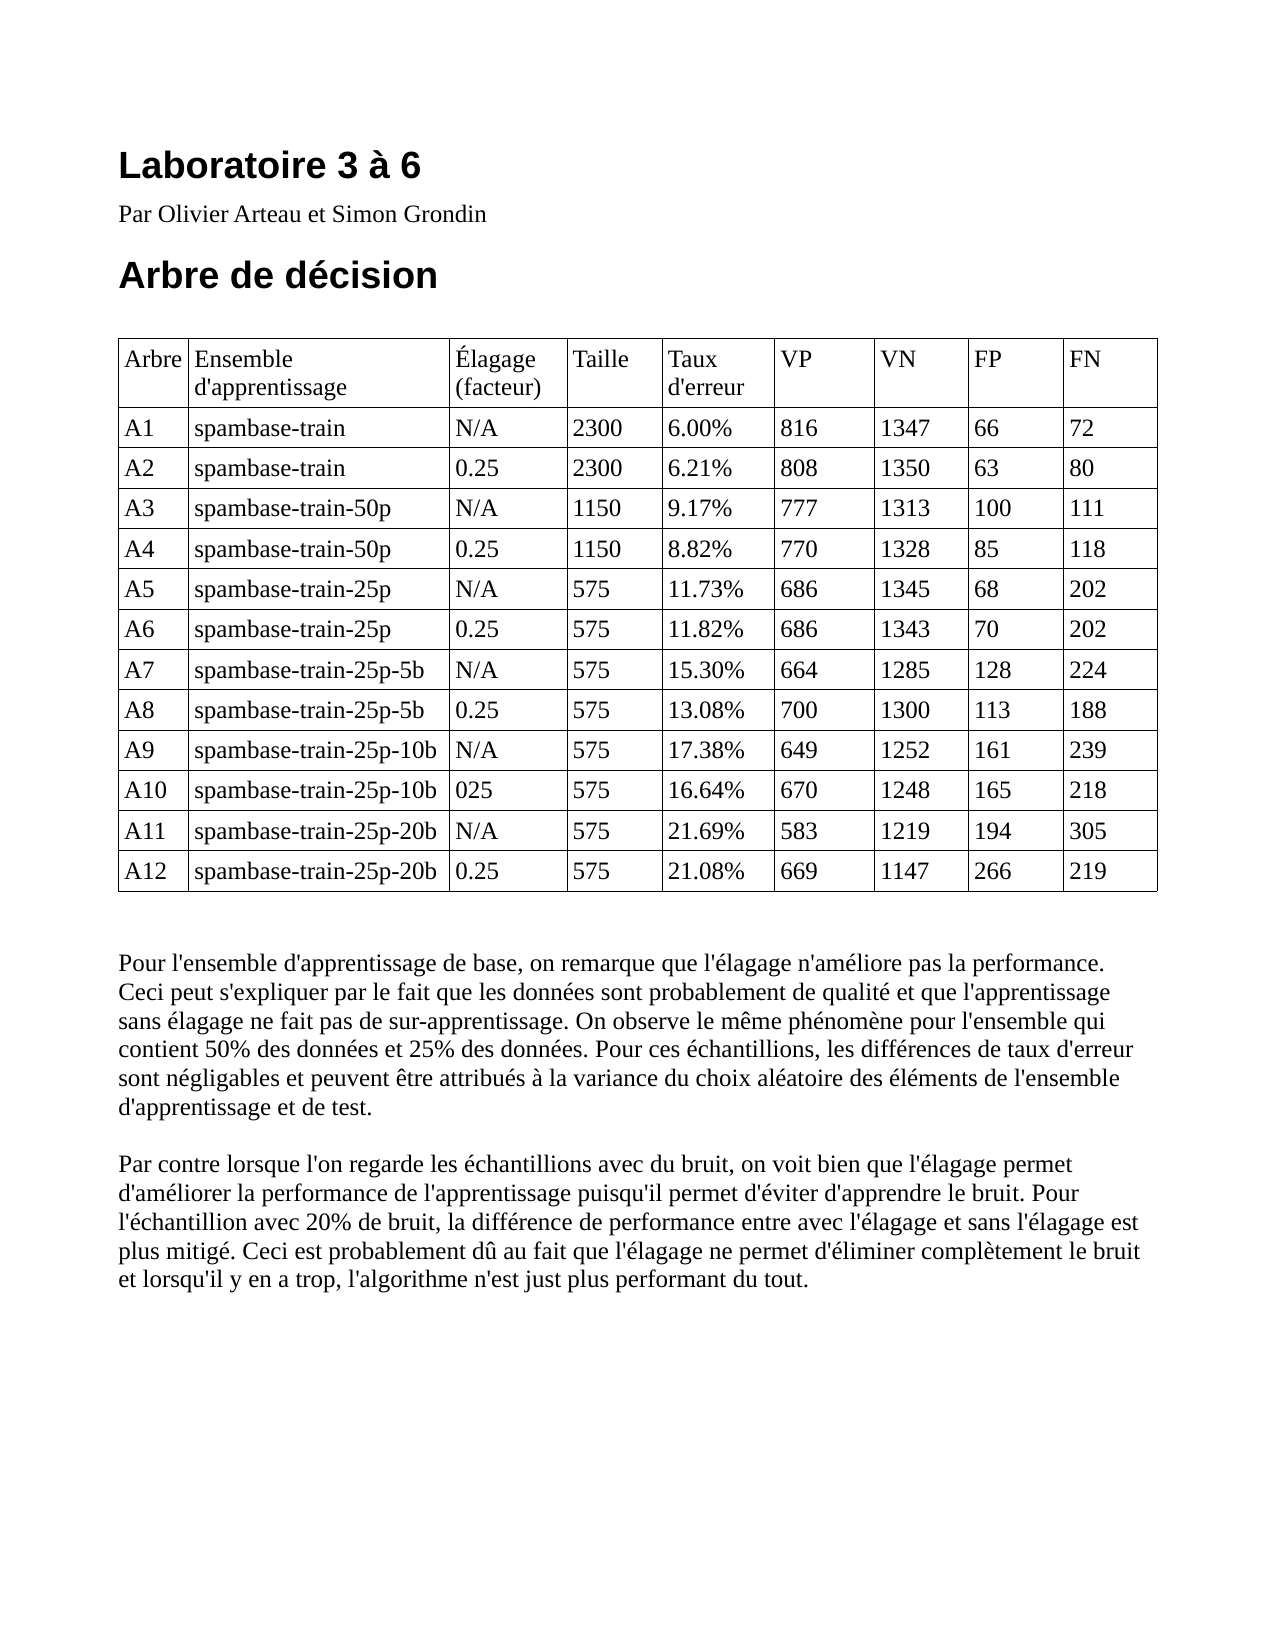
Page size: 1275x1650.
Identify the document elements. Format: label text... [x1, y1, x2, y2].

table_cell 80 [1064, 448, 1157, 488]
table_cell 16.64% [663, 771, 774, 810]
table_header VP [775, 339, 874, 407]
table_cell spambase-train-25p-20b [189, 811, 449, 850]
table_cell 575 [568, 690, 662, 729]
table_cell spambase-train-25p-5b [189, 690, 449, 729]
table_header Arbre [119, 339, 188, 407]
table_cell 669 [775, 851, 874, 891]
table_cell 0.25 [450, 610, 567, 649]
table_cell 1248 [875, 771, 968, 810]
table_cell N/A [450, 811, 567, 850]
table_cell spambase-train-25p-20b [189, 851, 449, 891]
table_cell 266 [969, 851, 1063, 891]
table_cell 816 [775, 408, 874, 447]
table_cell 219 [1064, 851, 1157, 891]
table_cell N/A [450, 408, 567, 447]
table_cell 575 [568, 569, 662, 608]
table_cell 8.82% [663, 529, 774, 568]
table_cell 9.17% [663, 489, 774, 528]
table_cell A11 [119, 811, 188, 850]
table_cell 202 [1064, 569, 1157, 608]
table_cell spambase-train-25p [189, 569, 449, 608]
table_cell 686 [775, 610, 874, 649]
table_cell 808 [775, 448, 874, 488]
table_cell 1252 [875, 731, 968, 770]
table_cell 1313 [875, 489, 968, 528]
table_cell N/A [450, 731, 567, 770]
table_cell 0.25 [450, 529, 567, 568]
table_cell 1219 [875, 811, 968, 850]
table_cell 1285 [875, 650, 968, 689]
table_cell spambase-train [189, 408, 449, 447]
table_cell 218 [1064, 771, 1157, 810]
table_cell 68 [969, 569, 1063, 608]
table_cell A2 [119, 448, 188, 488]
table_cell 575 [568, 811, 662, 850]
table_cell 2300 [568, 448, 662, 488]
table_cell 224 [1064, 650, 1157, 689]
table_cell spambase-train-25p-10b [189, 731, 449, 770]
table_cell A4 [119, 529, 188, 568]
table_cell A3 [119, 489, 188, 528]
table_cell 11.73% [663, 569, 774, 608]
table_cell N/A [450, 489, 567, 528]
table_cell 583 [775, 811, 874, 850]
table_cell 202 [1064, 610, 1157, 649]
table_header Taux d'erreur [663, 339, 774, 407]
table_cell A5 [119, 569, 188, 608]
table_header VN [875, 339, 968, 407]
table_cell A12 [119, 851, 188, 891]
table_cell 575 [568, 650, 662, 689]
table_cell 165 [969, 771, 1063, 810]
table_cell 21.69% [663, 811, 774, 850]
table_cell 1147 [875, 851, 968, 891]
table_cell 161 [969, 731, 1063, 770]
table_cell 1328 [875, 529, 968, 568]
table_header Taille [568, 339, 662, 407]
table_cell 17.38% [663, 731, 774, 770]
table_cell A6 [119, 610, 188, 649]
table_cell 111 [1064, 489, 1157, 528]
table_cell A10 [119, 771, 188, 810]
table_header FN [1064, 339, 1157, 407]
table_cell 66 [969, 408, 1063, 447]
table_cell spambase-train [189, 448, 449, 488]
table_cell 21.08% [663, 851, 774, 891]
table_cell N/A [450, 650, 567, 689]
table_cell 11.82% [663, 610, 774, 649]
table_cell 664 [775, 650, 874, 689]
table_cell N/A [450, 569, 567, 608]
table_cell 113 [969, 690, 1063, 729]
table_cell A1 [119, 408, 188, 447]
table_cell 025 [450, 771, 567, 810]
table_cell 13.08% [663, 690, 774, 729]
table_cell 0.25 [450, 690, 567, 729]
table_cell 1343 [875, 610, 968, 649]
table_cell 686 [775, 569, 874, 608]
table_cell spambase-train-50p [189, 529, 449, 568]
table_cell 70 [969, 610, 1063, 649]
table_cell A9 [119, 731, 188, 770]
table_cell 575 [568, 851, 662, 891]
table_cell 770 [775, 529, 874, 568]
table_cell spambase-train-25p [189, 610, 449, 649]
table_cell 575 [568, 771, 662, 810]
table_cell 700 [775, 690, 874, 729]
table_cell 128 [969, 650, 1063, 689]
table_cell A8 [119, 690, 188, 729]
table_cell 649 [775, 731, 874, 770]
text Pour l'ensemble d'apprentissage de base, on remarque que l'élagage n'améliore pas la performance. Ceci peut s'expliquer par le fait que les données sont probablement de qualité et que l'apprentissage sans élagage ne fait pas de sur-apprentissage. On observe le même phénomène pour l'ensemble qui contient 50% des données et 25% des données. Pour ces échantillions, les différences de taux d'erreur sont négligables et peuvent être attribués à la variance du choix aléatoire des éléments de l'ensemble d'apprentissage et de test. [118, 948, 1157, 1121]
table_cell 72 [1064, 408, 1157, 447]
table_cell 305 [1064, 811, 1157, 850]
table_cell 2300 [568, 408, 662, 447]
table_cell spambase-train-50p [189, 489, 449, 528]
text Par Olivier Arteau et Simon Grondin [118, 199, 1157, 228]
table_cell 239 [1064, 731, 1157, 770]
table_cell spambase-train-25p-5b [189, 650, 449, 689]
table_cell 188 [1064, 690, 1157, 729]
table_cell 85 [969, 529, 1063, 568]
table_cell 575 [568, 610, 662, 649]
table_header Élagage (facteur) [450, 339, 567, 407]
table_cell 100 [969, 489, 1063, 528]
table_cell 1347 [875, 408, 968, 447]
table_cell 1345 [875, 569, 968, 608]
table_cell 0.25 [450, 851, 567, 891]
table_header Ensemble d'apprentissage [189, 339, 449, 407]
table_cell 6.00% [663, 408, 774, 447]
table_cell 1300 [875, 690, 968, 729]
table_cell 575 [568, 731, 662, 770]
table_cell 6.21% [663, 448, 774, 488]
table_cell 0.25 [450, 448, 567, 488]
table_cell 1150 [568, 529, 662, 568]
table_cell 194 [969, 811, 1063, 850]
table_cell A7 [119, 650, 188, 689]
table_cell 1350 [875, 448, 968, 488]
table_cell 777 [775, 489, 874, 528]
subtitle Laboratoire 3 à 6 [118, 143, 1157, 187]
subtitle Arbre de décision [118, 253, 1157, 297]
table_cell 1150 [568, 489, 662, 528]
table_cell 15.30% [663, 650, 774, 689]
text Par contre lorsque l'on regarde les échantillions avec du bruit, on voit bien que l'élagage permet d'améliorer la performance de l'apprentissage puisqu'il permet d'éviter d'apprendre le bruit. Pour l'échantillion avec 20% de bruit, la différence de performance entre avec l'élagage et sans l'élagage est plus mitigé. Ceci est probablement dû au fait que l'élagage ne permet d'éliminer complètement le bruit et lorsqu'il y en a trop, l'algorithme n'est just plus performant du tout. [118, 1149, 1157, 1293]
table_cell 670 [775, 771, 874, 810]
table_cell 118 [1064, 529, 1157, 568]
table_cell spambase-train-25p-10b [189, 771, 449, 810]
table_header FP [969, 339, 1063, 407]
table_cell 63 [969, 448, 1063, 488]
